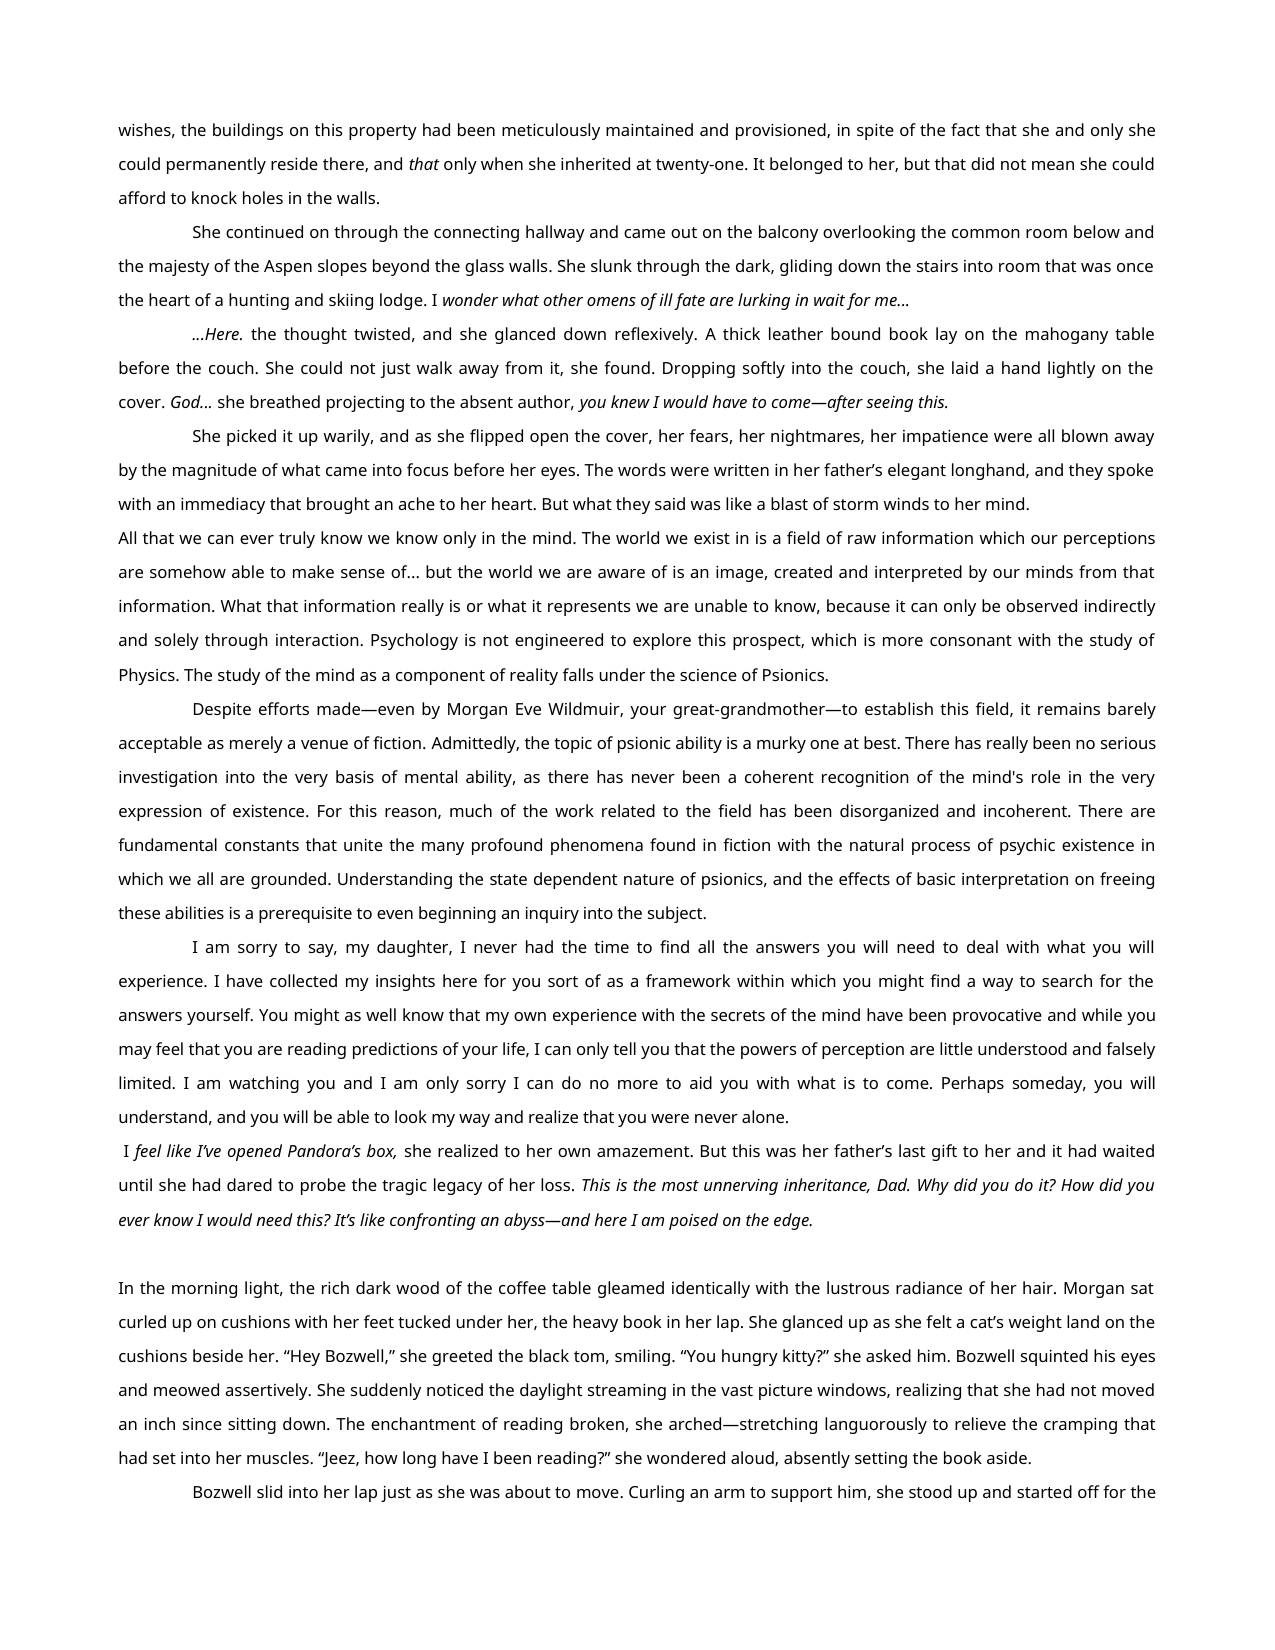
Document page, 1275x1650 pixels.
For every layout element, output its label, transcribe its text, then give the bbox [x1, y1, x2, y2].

text Despite efforts made—even by Morgan Eve Wildmuir, your great-grandmother—to establish this field, it remains barely acceptable as merely a venue of fiction. Admittedly, the topic of psionic ability is a murky one at best. There has really been no serious investigation into the very basis of mental ability, as there has never been a coherent recognition of the mind's role in the very expression of existence. For this reason, much of the work related to the field has been disorganized and incoherent. There are fundamental constants that unite the many profound phenomena found in fiction with the natural process of psychic existence in which we all are grounded. Understanding the state dependent nature of psionics, and the effects of basic interpretation on freeing these abilities is a prerequisite to even beginning an inquiry into the subject. [118, 697, 1157, 924]
text Bozwell slid into her lap just as she was about to move. Curling an arm to support him, she stood up and started off for the [118, 1481, 1157, 1503]
text I feel like I’ve opened Pandora’s box, she realized to her own amazement. But this was her father’s last gift to her and it had waited until she had dared to probe the tragic legacy of her loss. This is the most unnerving inheritance, Dad. Why did you do it? How did you ever know I would need this? It’s like confronting an abyss—and here I am poised on the edge. [118, 1140, 1157, 1231]
text She continued on through the connecting hallway and came out on the balcony overlooking the common room below and the majesty of the Aspen slopes beyond the glass walls. She slunk through the dark, gliding down the stairs into room that was once the heart of a hunting and skiing lodge. I wonder what other omens of ill fate are lurking in wait for me... [118, 220, 1157, 311]
text I am sorry to say, my daughter, I never had the time to find all the answers you will need to deal with what you will experience. I have collected my insights here for you sort of as a framework within which you might find a way to search for the answers yourself. You might as well know that my own experience with the secrets of the mind have been provocative and while you may feel that you are reading predictions of your life, I can only tell you that the powers of perception are little understood and falsely limited. I am watching you and I am only sorry I can do no more to aid you with what is to come. Perhaps someday, you will understand, and you will be able to look my way and realize that you were never alone. [118, 936, 1157, 1129]
text wishes, the buildings on this property had been meticulously maintained and provisioned, in spite of the fact that she and only she could permanently reside there, and that only when she inherited at twenty-one. It belonged to her, but that did not mean she could afford to knock holes in the walls. [118, 118, 1157, 209]
text ...Here. the thought twisted, and she glanced down reflexively. A thick leather bound book lay on the mahogany table before the couch. She could not just walk away from it, she found. Dropping softly into the couch, she laid a hand lightly on the cover. God... she breathed projecting to the absent author, you knew I would have to come—after seeing this. [118, 322, 1157, 413]
text In the morning light, the rich dark wood of the coffee table gleamed identically with the lustrous radiance of her hair. Morgan sat curled up on cushions with her feet tucked under her, the heavy book in her lap. She glanced up as she felt a cat’s weight land on the cushions beside her. “Hey Bozwell,” she greeted the black tom, smiling. “You hungry kitty?” she asked him. Bozwell squinted his eyes and meowed assertively. She suddenly noticed the daylight streaming in the vast picture windows, realizing that she had not moved an inch since sitting down. The enchantment of reading broken, she arched—stretching languorously to relieve the cramping that had set into her muscles. “Jeez, how long have I been reading?” she wondered aloud, absently setting the book aside. [118, 1276, 1157, 1469]
text She picked it up warily, and as she flipped open the cover, her fears, her nightmares, her impatience were all blown away by the magnitude of what came into focus before her eyes. The words were written in her father’s elegant longhand, and they spoke with an immediacy that brought an ache to her heart. But what they said was like a blast of storm winds to her mind. [118, 425, 1157, 516]
text All that we can ever truly know we know only in the mind. The world we exist in is a field of raw information which our perceptions are somehow able to make sense of... but the world we are aware of is an image, created and interpreted by our minds from that information. What that information really is or what it represents we are unable to know, because it can only be observed indirectly and solely through interaction. Psychology is not engineered to explore this prospect, which is more consonant with the study of Physics. The study of the mind as a component of reality falls under the science of Psionics. [118, 527, 1157, 686]
